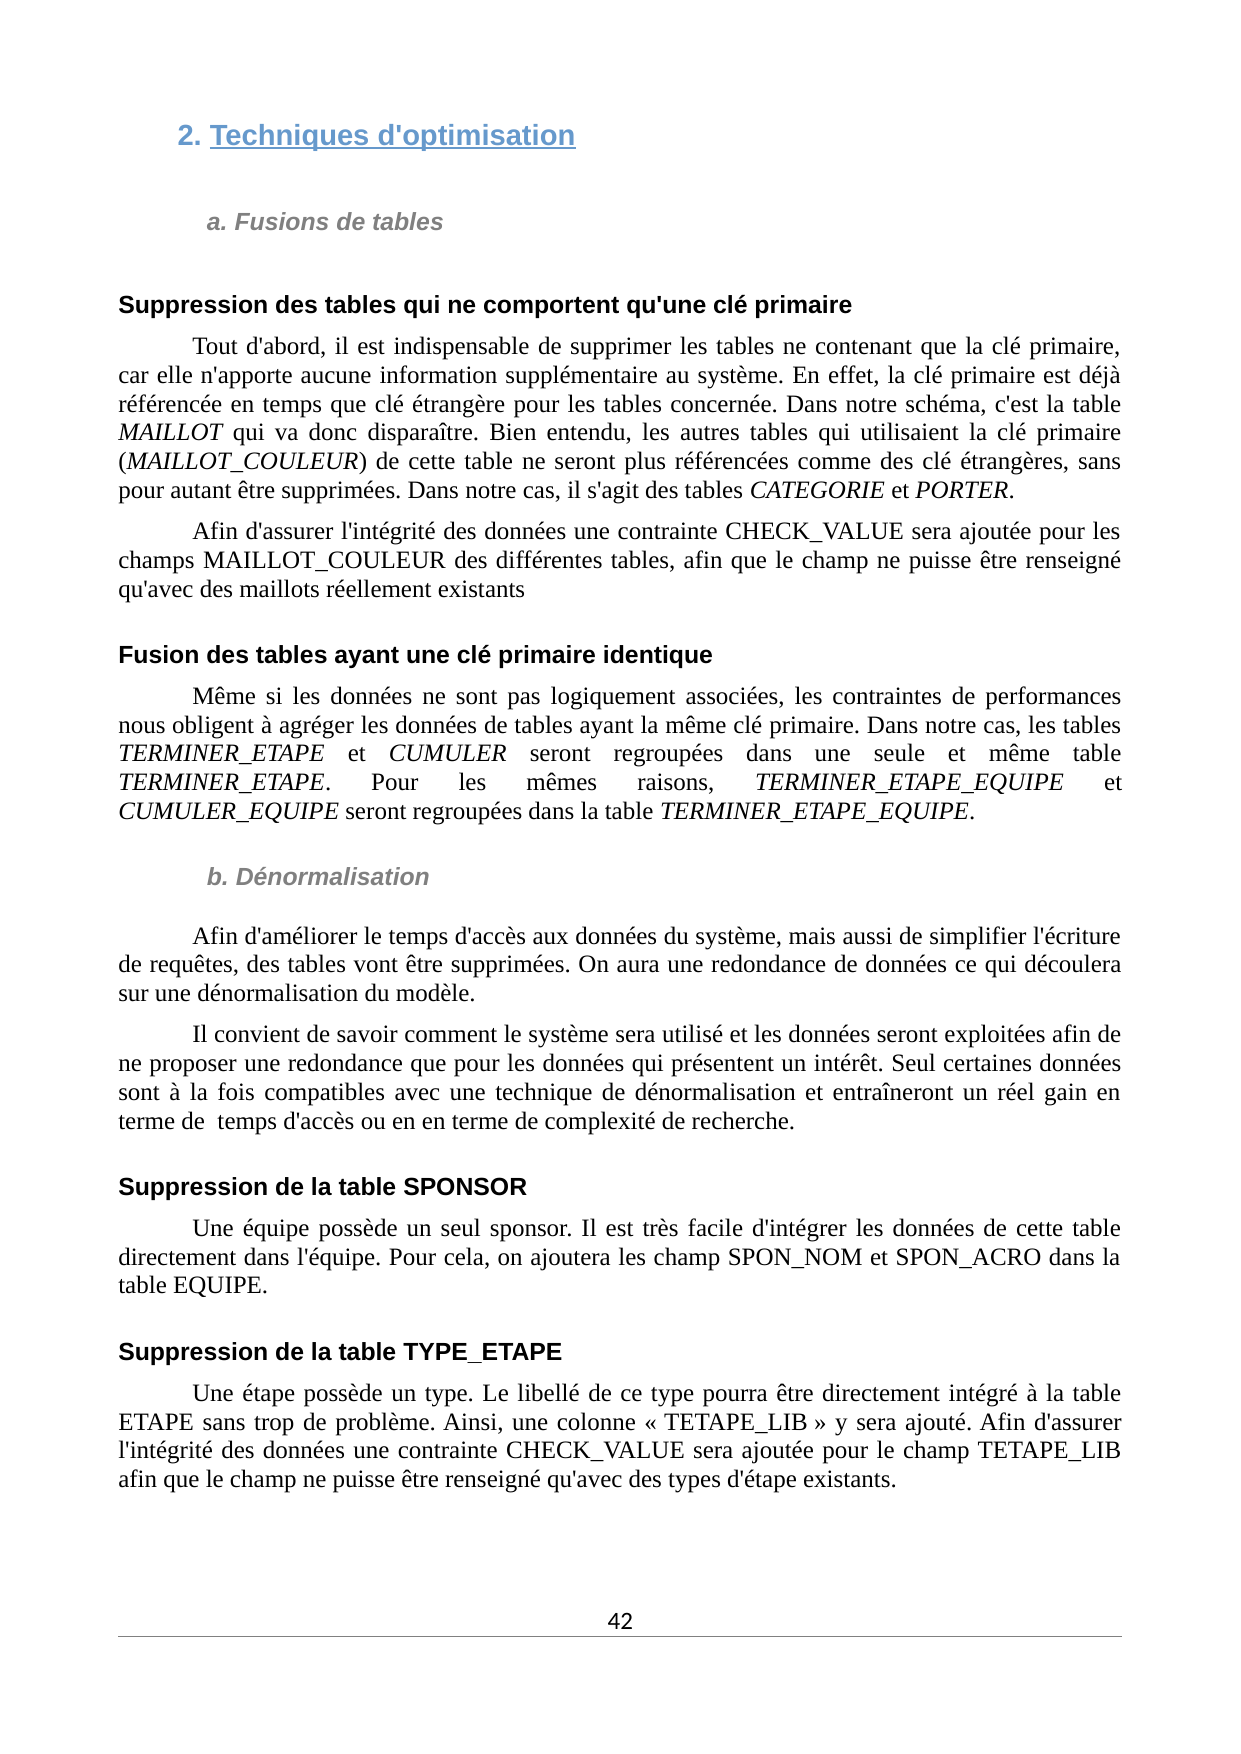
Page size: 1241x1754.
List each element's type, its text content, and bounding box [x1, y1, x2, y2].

text Une équipe possède un seul sponsor. Il est très facile d'intégrer les données de cette table directement dans l'équipe. Pour cela, on ajoutera les champ SPON_NOM et SPON_ACRO dans la table EQUIPE. [118, 1213, 1122, 1299]
text Afin d'assurer l'intégrité des données une contrainte CHECK_VALUE sera ajoutée pour les champs MAILLOT_COULEUR des différentes tables, afin que le champ ne puisse être renseigné qu'avec des maillots réellement existants [118, 516, 1122, 602]
subtitle Fusions de tables [207, 207, 1122, 235]
text Il convient de savoir comment le système sera utilisé et les données seront exploitées afin de ne proposer une redondance que pour les données qui présentent un intérêt. Seul certaines données sont à la fois compatibles avec une technique de dénormalisation et entraîneront un réel gain en terme de temps d'accès ou en en terme de complexité de recherche. [118, 1019, 1122, 1134]
subtitle Suppression de la table TYPE_ETAPE [118, 1337, 1122, 1365]
subtitle Dénormalisation [207, 862, 1122, 891]
subtitle Suppression de la table SPONSOR [118, 1172, 1122, 1201]
subtitle Techniques d'optimisation [177, 118, 1122, 152]
subtitle Suppression des tables qui ne comportent qu'une clé primaire [118, 290, 1122, 319]
subtitle Fusion des tables ayant une clé primaire identique [118, 640, 1122, 668]
text Même si les données ne sont pas logiquement associées, les contraintes de performances nous obligent à agréger les données de tables ayant la même clé primaire. Dans notre cas, les tables TERMINER_ETAPE et CUMULER seront regroupées dans une seule et même table TERMINER_ETAPE. Pour les mêmes raisons, TERMINER_ETAPE_EQUIPE et CUMULER_EQUIPE seront regroupées dans la table TERMINER_ETAPE_EQUIPE. [118, 681, 1122, 825]
text Tout d'abord, il est indispensable de supprimer les tables ne contenant que la clé primaire, car elle n'apporte aucune information supplémentaire au système. En effet, la clé primaire est déjà référencée en temps que clé étrangère pour les tables concernée. Dans notre schéma, c'est la table MAILLOT qui va donc disparaître. Bien entendu, les autres tables qui utilisaient la clé primaire (MAILLOT_COULEUR) de cette table ne seront plus référencées comme des clé étrangères, sans pour autant être supprimées. Dans notre cas, il s'agit des tables CATEGORIE et PORTER. [118, 331, 1122, 504]
text Une étape possède un type. Le libellé de ce type pourra être directement intégré à la table ETAPE sans trop de problème. Ainsi, une colonne « TETAPE_LIB » y sera ajouté. Afin d'assurer l'intégrité des données une contrainte CHECK_VALUE sera ajoutée pour le champ TETAPE_LIB afin que le champ ne puisse être renseigné qu'avec des types d'étape existants. [118, 1378, 1122, 1493]
text Afin d'améliorer le temps d'accès aux données du système, mais aussi de simplifier l'écriture de requêtes, des tables vont être supprimées. On aura une redondance de données ce qui découlera sur une dénormalisation du modèle. [118, 921, 1122, 1007]
